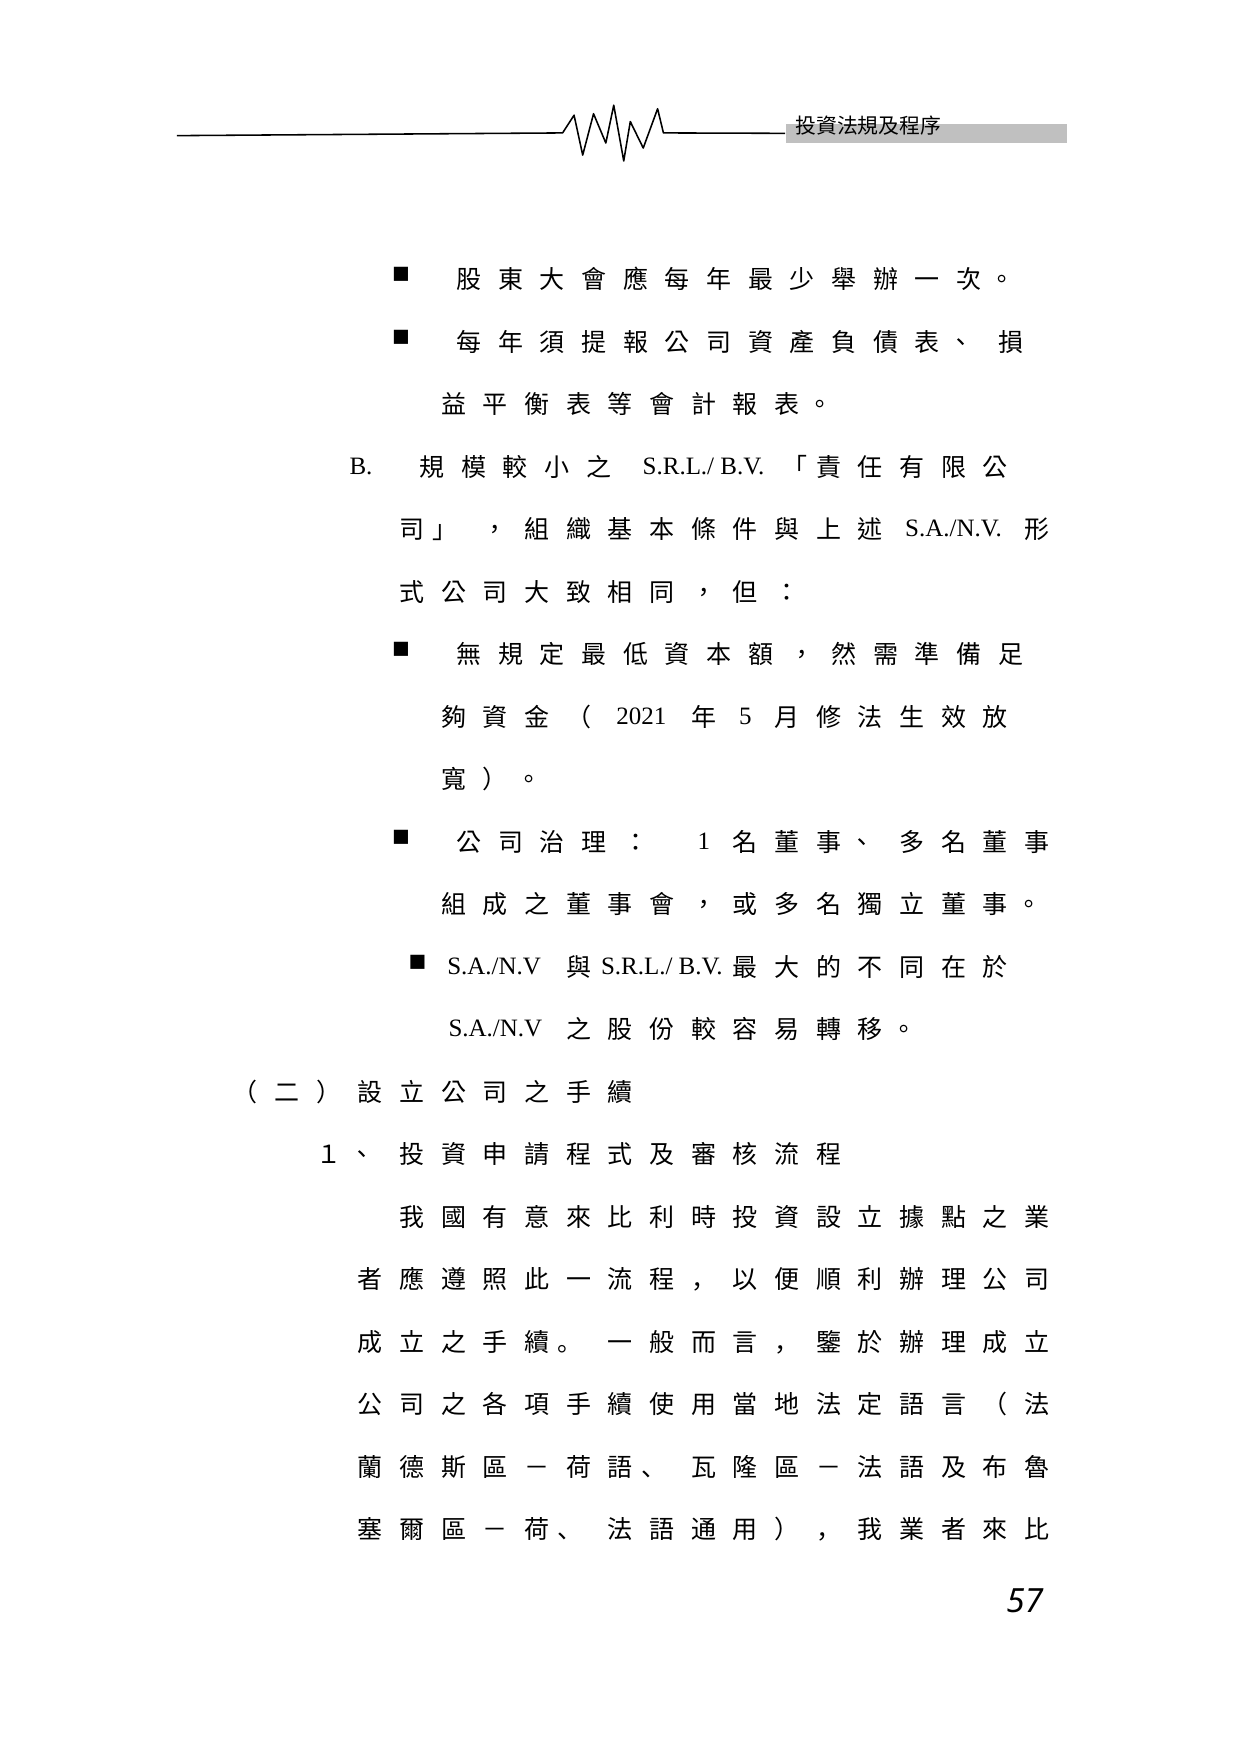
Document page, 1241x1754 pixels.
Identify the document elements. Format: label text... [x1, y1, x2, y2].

text B. 規模較小之S.R.L./ B.V.「責任有限公司」，組織基本條件與上述S.A./N.V.形式公司大致相同，但： [330, 424, 1058, 611]
text  每年須提報公司資產負債表、損益平衡表等會計報表。 [367, 299, 1058, 424]
text  公司治理：1名董事、多名董事組成之董事會，或多名獨立董事。 [367, 799, 1058, 924]
text １、投資申請程式及審核流程 [281, 1111, 1058, 1174]
text  S.A./N.V與S.R.L./ B.V.最大的不同在於S.A./N.V之股份較容易轉移。 [367, 924, 1058, 1049]
text （二）設立公司之手續 [207, 1049, 1058, 1111]
text 我國有意來比利時投資設立據點之業者應遵照此一流程，以便順利辦理公司成立之手續。一般而言，鑒於辦理成立公司之各項手續使用當地法定語言（法蘭德斯區－荷語、瓦隆區－法語及布魯塞爾區－荷、法語通用），我業者來比 [330, 1174, 1058, 1549]
text  股東大會應每年最少舉辦一次。 [367, 236, 1058, 299]
text  無規定最低資本額，然需準備足夠資金（2021年5月修法生效放寬）。 [367, 611, 1058, 799]
